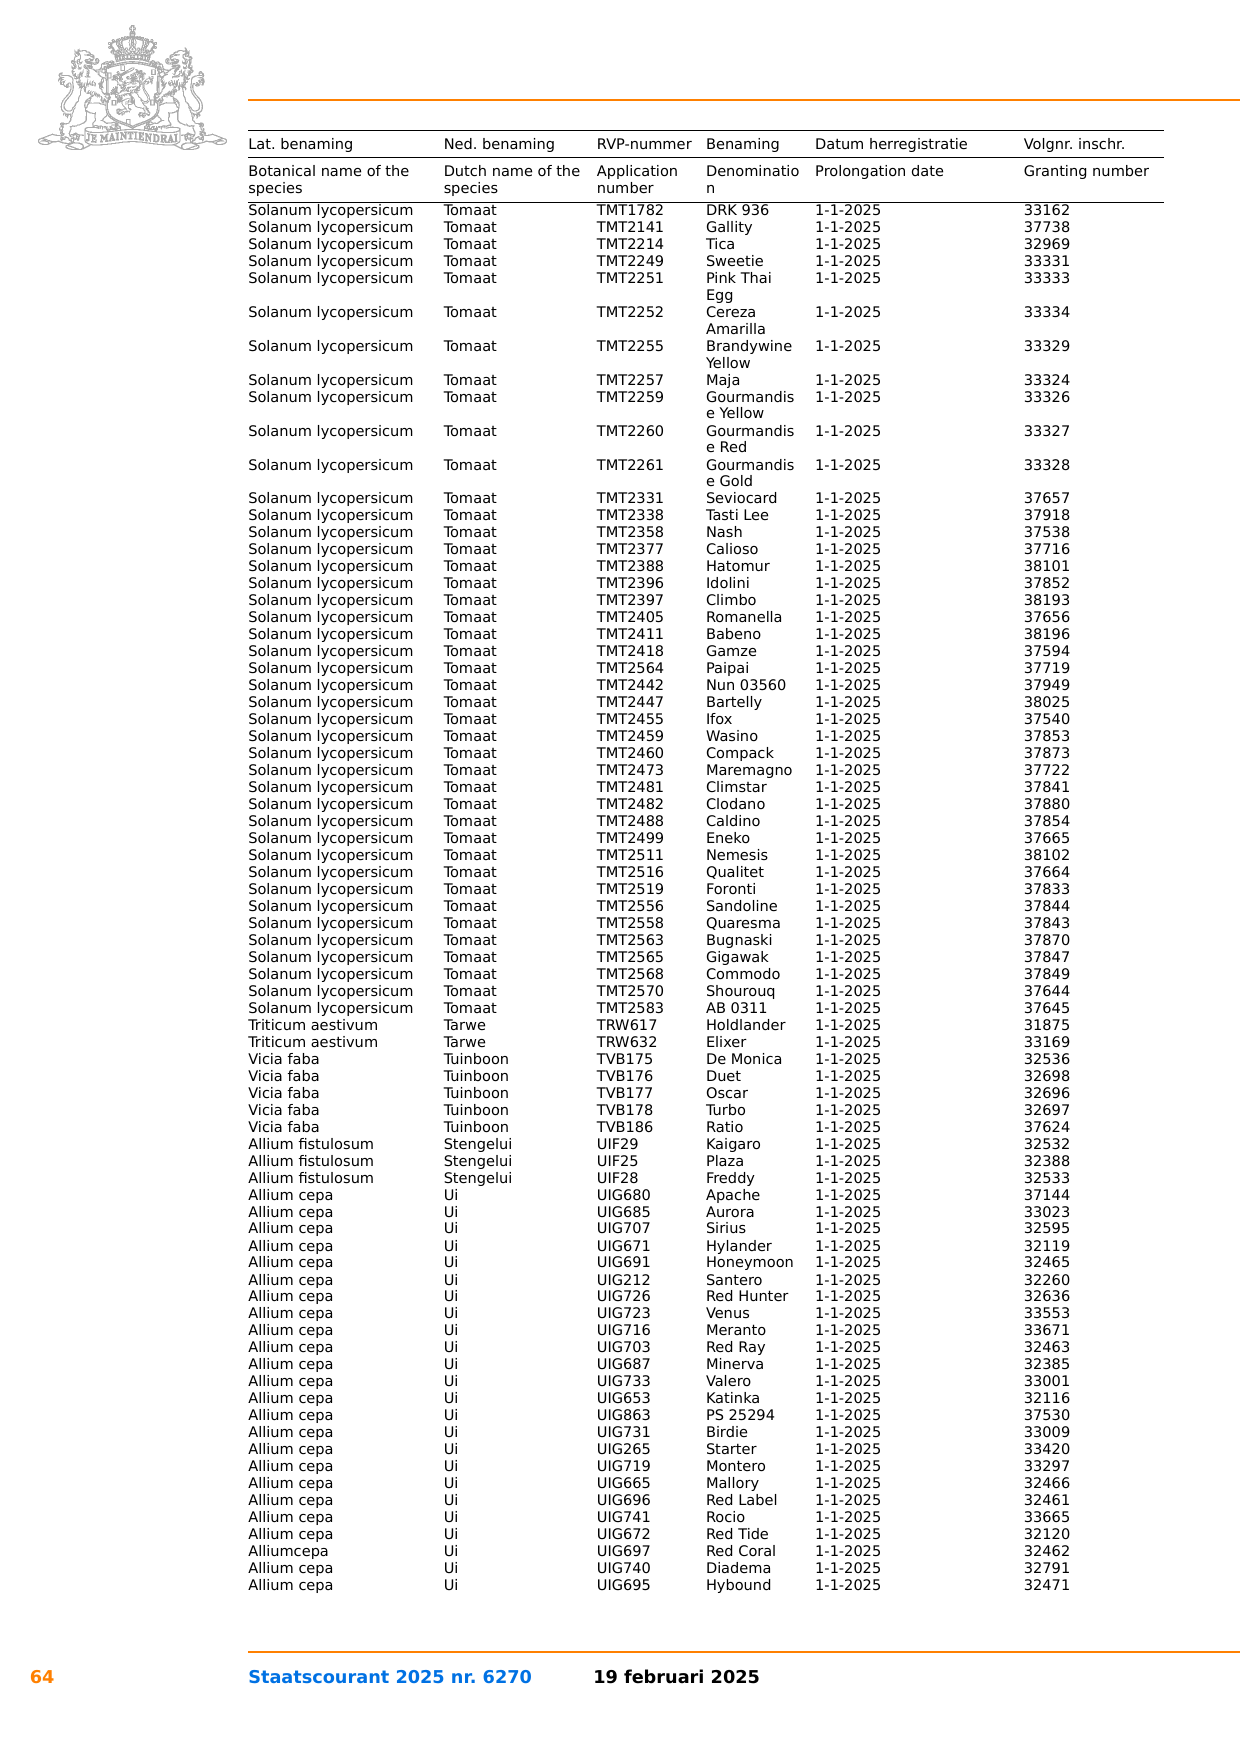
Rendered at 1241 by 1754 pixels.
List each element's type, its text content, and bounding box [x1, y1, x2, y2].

table_cell Eneko [700, 830, 809, 847]
table_cell 1-1-2025 [809, 779, 1018, 796]
table_cell 33665 [1018, 1509, 1163, 1526]
table_cell Ui [438, 1204, 591, 1220]
table_cell Solanum lycopersicum [248, 762, 438, 779]
table_cell TMT2396 [591, 575, 700, 592]
table_cell TMT2447 [591, 694, 700, 711]
table_cell Tarwe [438, 1017, 591, 1034]
table_cell Tuinboon [438, 1102, 591, 1118]
table_cell Nash [700, 524, 809, 541]
table_cell Apache [700, 1186, 809, 1203]
table_cell Ui [438, 1458, 591, 1475]
table_cell Tomaat [438, 219, 591, 236]
table_cell Tomaat [438, 643, 591, 660]
table_cell 1-1-2025 [809, 1526, 1018, 1543]
table_cell Tomaat [438, 456, 591, 490]
table_cell 1-1-2025 [809, 1441, 1018, 1458]
table_cell Shourouq [700, 983, 809, 1000]
table_cell 1-1-2025 [809, 1153, 1018, 1169]
table_cell TVB186 [591, 1119, 700, 1136]
table_cell Tomaat [438, 949, 591, 966]
table_cell 1-1-2025 [809, 236, 1018, 253]
table_cell UIG703 [591, 1339, 700, 1356]
table_cell Allium cepa [248, 1407, 438, 1424]
table_cell 1-1-2025 [809, 1271, 1018, 1288]
table_cell 1-1-2025 [809, 270, 1018, 303]
table_cell Solanum lycopersicum [248, 677, 438, 694]
table_cell UIF28 [591, 1170, 700, 1186]
table_cell Gigawak [700, 949, 809, 966]
table_cell 1-1-2025 [809, 592, 1018, 609]
table_cell 33333 [1018, 270, 1163, 303]
table_cell Solanum lycopersicum [248, 779, 438, 796]
table_cell 1-1-2025 [809, 1322, 1018, 1339]
table_cell TMT2338 [591, 507, 700, 524]
table_cell 1-1-2025 [809, 949, 1018, 966]
table_cell Solanum lycopersicum [248, 203, 438, 219]
table_cell 37719 [1018, 660, 1163, 677]
table_cell UIG653 [591, 1390, 700, 1407]
table_cell Paipai [700, 660, 809, 677]
table_cell Solanum lycopersicum [248, 1000, 438, 1017]
table_cell Tomaat [438, 915, 591, 932]
table_cell 32466 [1018, 1475, 1163, 1492]
table_cell 37645 [1018, 1000, 1163, 1017]
table_cell Red Label [700, 1492, 809, 1509]
table_cell Red Coral [700, 1543, 809, 1560]
table_cell 37847 [1018, 949, 1163, 966]
table_cell 1-1-2025 [809, 1170, 1018, 1186]
table_cell 33324 [1018, 371, 1163, 388]
table_cell Starter [700, 1441, 809, 1458]
table_cell Ui [438, 1254, 591, 1271]
table_cell 1-1-2025 [809, 813, 1018, 830]
table_cell Tomaat [438, 609, 591, 626]
table_cell 1-1-2025 [809, 389, 1018, 422]
table_cell 37880 [1018, 796, 1163, 813]
table_cell 1-1-2025 [809, 660, 1018, 677]
table_cell Ui [438, 1492, 591, 1509]
table_cell 37624 [1018, 1119, 1163, 1136]
table_cell Red Tide [700, 1526, 809, 1543]
table_cell Ui [438, 1339, 591, 1356]
table_cell Triticum aestivum [248, 1034, 438, 1051]
table_cell UIG697 [591, 1543, 700, 1560]
table_header RVP-nummer [591, 131, 700, 157]
table_cell Allium cepa [248, 1373, 438, 1390]
table_cell Allium cepa [248, 1186, 438, 1203]
table_cell 1-1-2025 [809, 1492, 1018, 1509]
table_cell 33327 [1018, 423, 1163, 456]
table_cell 1-1-2025 [809, 762, 1018, 779]
table_header Lat. benaming [248, 131, 438, 157]
table_cell TVB176 [591, 1068, 700, 1084]
table_cell Allium cepa [248, 1305, 438, 1322]
table_cell Allium cepa [248, 1458, 438, 1475]
table_cell TMT2377 [591, 541, 700, 558]
table_cell 32462 [1018, 1543, 1163, 1560]
table_cell TVB175 [591, 1051, 700, 1068]
table_cell Sandoline [700, 898, 809, 915]
table_cell Tuinboon [438, 1068, 591, 1084]
table_cell UIG863 [591, 1407, 700, 1424]
table_cell Solanum lycopersicum [248, 558, 438, 575]
table_cell Minerva [700, 1356, 809, 1373]
table_cell TMT2499 [591, 830, 700, 847]
table_cell Solanum lycopersicum [248, 847, 438, 864]
table_cell TMT2411 [591, 626, 700, 643]
table_cell Diadema [700, 1560, 809, 1577]
table_cell 33297 [1018, 1458, 1163, 1475]
table_cell Gamze [700, 643, 809, 660]
table_cell UIF25 [591, 1153, 700, 1169]
table_cell Solanum lycopersicum [248, 949, 438, 966]
table_cell 32595 [1018, 1220, 1163, 1237]
table_cell TMT2257 [591, 371, 700, 388]
table_cell TMT2358 [591, 524, 700, 541]
table_header Datum herregistratie [809, 131, 1018, 157]
table_cell Solanum lycopersicum [248, 253, 438, 269]
table_cell Solanum lycopersicum [248, 338, 438, 371]
table_cell 33328 [1018, 456, 1163, 490]
table_cell Allium cepa [248, 1322, 438, 1339]
table_cell Tomaat [438, 575, 591, 592]
table_cell TMT2565 [591, 949, 700, 966]
table_cell TRW632 [591, 1034, 700, 1051]
table_cell 38025 [1018, 694, 1163, 711]
table_cell UIG685 [591, 1204, 700, 1220]
table_cell Solanum lycopersicum [248, 219, 438, 236]
table_cell 32465 [1018, 1254, 1163, 1271]
table_cell TMT2255 [591, 338, 700, 371]
table_cell Seviocard [700, 490, 809, 507]
table_cell Solanum lycopersicum [248, 456, 438, 490]
table_cell Denomination [700, 158, 809, 202]
table_cell Ui [438, 1577, 591, 1594]
table_cell Tomaat [438, 270, 591, 303]
table_cell TMT2388 [591, 558, 700, 575]
table_cell Ratio [700, 1119, 809, 1136]
table_cell Quaresma [700, 915, 809, 932]
table_cell UIG726 [591, 1288, 700, 1305]
table_cell 1-1-2025 [809, 830, 1018, 847]
table_header Volgnr. inschr. [1018, 131, 1163, 157]
table_cell 32791 [1018, 1560, 1163, 1577]
table_cell TMT2481 [591, 779, 700, 796]
table_cell Nun 03560 [700, 677, 809, 694]
table_cell TMT2568 [591, 966, 700, 983]
table_cell Holdlander [700, 1017, 809, 1034]
table_cell 1-1-2025 [809, 728, 1018, 745]
table_cell 32698 [1018, 1068, 1163, 1084]
table_cell 32260 [1018, 1271, 1163, 1288]
table_cell 1-1-2025 [809, 1220, 1018, 1237]
table_cell Ui [438, 1526, 591, 1543]
table_cell 37844 [1018, 898, 1163, 915]
table_cell Santero [700, 1271, 809, 1288]
table_cell TMT2405 [591, 609, 700, 626]
table_cell Tarwe [438, 1034, 591, 1051]
table_cell 1-1-2025 [809, 1254, 1018, 1271]
table_cell Tomaat [438, 371, 591, 388]
table_cell Sweetie [700, 253, 809, 269]
table_cell TMT1782 [591, 203, 700, 219]
table_cell 1-1-2025 [809, 1543, 1018, 1560]
table_cell 1-1-2025 [809, 694, 1018, 711]
table_cell Solanum lycopersicum [248, 490, 438, 507]
table_cell Ui [438, 1271, 591, 1288]
table_cell Tomaat [438, 490, 591, 507]
table_cell Triticum aestivum [248, 1017, 438, 1034]
table_cell 37849 [1018, 966, 1163, 983]
table_cell Tasti Lee [700, 507, 809, 524]
table_cell UIG719 [591, 1458, 700, 1475]
table_cell 1-1-2025 [809, 1034, 1018, 1051]
table_cell UIG672 [591, 1526, 700, 1543]
table_cell 1-1-2025 [809, 490, 1018, 507]
table_cell UIG687 [591, 1356, 700, 1373]
table_cell 33331 [1018, 253, 1163, 269]
table_cell Tomaat [438, 304, 591, 337]
table_cell 37853 [1018, 728, 1163, 745]
table_cell Meranto [700, 1322, 809, 1339]
table_cell Ui [438, 1475, 591, 1492]
table_cell Gourmandise Yellow [700, 389, 809, 422]
table_cell Allium cepa [248, 1356, 438, 1373]
table_cell 37852 [1018, 575, 1163, 592]
table_cell UIG731 [591, 1424, 700, 1441]
table_cell TMT2570 [591, 983, 700, 1000]
table_cell TMT2141 [591, 219, 700, 236]
table_cell Solanum lycopersicum [248, 592, 438, 609]
table_cell Vicia faba [248, 1119, 438, 1136]
table_cell 31875 [1018, 1017, 1163, 1034]
table_cell 1-1-2025 [809, 711, 1018, 728]
table_cell Tomaat [438, 423, 591, 456]
table_cell 1-1-2025 [809, 575, 1018, 592]
table_cell Tomaat [438, 1000, 591, 1017]
table_cell TMT2331 [591, 490, 700, 507]
table_cell 37833 [1018, 881, 1163, 898]
table_cell Tomaat [438, 338, 591, 371]
table_cell 38101 [1018, 558, 1163, 575]
table_cell Brandywine Yellow [700, 338, 809, 371]
table_cell Allium cepa [248, 1509, 438, 1526]
table_header Ned. benaming [438, 131, 591, 157]
table_cell 38102 [1018, 847, 1163, 864]
table_cell Allium cepa [248, 1220, 438, 1237]
table_cell Allium cepa [248, 1288, 438, 1305]
table_cell Solanum lycopersicum [248, 813, 438, 830]
table_cell UIG723 [591, 1305, 700, 1322]
table_cell Tica [700, 236, 809, 253]
table_cell Solanum lycopersicum [248, 575, 438, 592]
table_cell PS 25294 [700, 1407, 809, 1424]
table_cell UIG212 [591, 1271, 700, 1288]
table_cell Tomaat [438, 881, 591, 898]
table_cell Allium fistulosum [248, 1170, 438, 1186]
table_cell Allium cepa [248, 1238, 438, 1254]
table_cell Hylander [700, 1238, 809, 1254]
table_cell Tomaat [438, 830, 591, 847]
table_cell Allium cepa [248, 1254, 438, 1271]
table_cell Solanum lycopersicum [248, 745, 438, 762]
table_cell Solanum lycopersicum [248, 830, 438, 847]
table_cell Solanum lycopersicum [248, 389, 438, 422]
table_cell UIG707 [591, 1220, 700, 1237]
table_cell 37530 [1018, 1407, 1163, 1424]
table_cell Red Hunter [700, 1288, 809, 1305]
table_cell TMT2249 [591, 253, 700, 269]
table_cell Hatomur [700, 558, 809, 575]
table_cell Pink Thai Egg [700, 270, 809, 303]
table_cell TRW617 [591, 1017, 700, 1034]
table_cell Tomaat [438, 389, 591, 422]
picture [38, 25, 227, 150]
table_cell Solanum lycopersicum [248, 643, 438, 660]
table_cell 1-1-2025 [809, 203, 1018, 219]
table_cell Ui [438, 1543, 591, 1560]
table_cell Qualitet [700, 864, 809, 881]
table_cell Ui [438, 1305, 591, 1322]
table_cell Honeymoon [700, 1254, 809, 1271]
table_cell 1-1-2025 [809, 898, 1018, 915]
table_cell Tomaat [438, 813, 591, 830]
table_cell 1-1-2025 [809, 966, 1018, 983]
table_cell UIG716 [591, 1322, 700, 1339]
table_cell TMT2516 [591, 864, 700, 881]
table_cell 32471 [1018, 1577, 1163, 1594]
table_cell 1-1-2025 [809, 745, 1018, 762]
table_cell 1-1-2025 [809, 1017, 1018, 1034]
table_cell 1-1-2025 [809, 1000, 1018, 1017]
table_cell Tomaat [438, 203, 591, 219]
table_cell Tomaat [438, 847, 591, 864]
table_cell TMT2459 [591, 728, 700, 745]
table_cell Cereza Amarilla [700, 304, 809, 337]
table_cell Oscar [700, 1085, 809, 1102]
table_cell Ui [438, 1560, 591, 1577]
table_cell 37664 [1018, 864, 1163, 881]
table_cell 38196 [1018, 626, 1163, 643]
table_cell TMT2488 [591, 813, 700, 830]
table_cell Gallity [700, 219, 809, 236]
table_cell Alliumcepa [248, 1543, 438, 1560]
table_cell 32385 [1018, 1356, 1163, 1373]
table_cell TMT2455 [591, 711, 700, 728]
table_cell TVB177 [591, 1085, 700, 1102]
table_cell Ui [438, 1322, 591, 1339]
table_cell 33162 [1018, 203, 1163, 219]
table_cell Tuinboon [438, 1119, 591, 1136]
table_cell 37841 [1018, 779, 1163, 796]
table_cell Vicia faba [248, 1068, 438, 1084]
table_cell 32697 [1018, 1102, 1163, 1118]
table_cell 1-1-2025 [809, 541, 1018, 558]
table_cell 1-1-2025 [809, 881, 1018, 898]
table_cell Tomaat [438, 762, 591, 779]
table_cell Nemesis [700, 847, 809, 864]
table_cell Gourmandise Gold [700, 456, 809, 490]
table_cell 1-1-2025 [809, 1407, 1018, 1424]
table_cell Tomaat [438, 524, 591, 541]
table_cell Allium fistulosum [248, 1136, 438, 1152]
table_cell Vicia faba [248, 1102, 438, 1118]
table_cell 1-1-2025 [809, 1119, 1018, 1136]
table_cell UIG695 [591, 1577, 700, 1594]
table_cell Bartelly [700, 694, 809, 711]
table_cell 1-1-2025 [809, 1204, 1018, 1220]
table_cell Commodo [700, 966, 809, 983]
table_cell TMT2556 [591, 898, 700, 915]
table_cell Foronti [700, 881, 809, 898]
table_cell 32120 [1018, 1526, 1163, 1543]
table_cell Allium cepa [248, 1475, 438, 1492]
table_cell Climstar [700, 779, 809, 796]
table_cell 1-1-2025 [809, 1458, 1018, 1475]
table_cell Solanum lycopersicum [248, 711, 438, 728]
table_cell TMT2558 [591, 915, 700, 932]
table_cell Red Ray [700, 1339, 809, 1356]
table_cell 1-1-2025 [809, 643, 1018, 660]
table_cell 37657 [1018, 490, 1163, 507]
table_cell 1-1-2025 [809, 677, 1018, 694]
table_cell Freddy [700, 1170, 809, 1186]
table_cell 37870 [1018, 932, 1163, 949]
table_cell 1-1-2025 [809, 1509, 1018, 1526]
table_cell Valero [700, 1373, 809, 1390]
table_cell Tomaat [438, 677, 591, 694]
table_cell Tuinboon [438, 1051, 591, 1068]
table_cell Allium cepa [248, 1492, 438, 1509]
table_cell 1-1-2025 [809, 983, 1018, 1000]
table_cell 1-1-2025 [809, 219, 1018, 236]
table_cell DRK 936 [700, 203, 809, 219]
table_cell 32636 [1018, 1288, 1163, 1305]
table_cell Ui [438, 1186, 591, 1203]
table_cell 37540 [1018, 711, 1163, 728]
table_cell 1-1-2025 [809, 932, 1018, 949]
table_cell 1-1-2025 [809, 1424, 1018, 1441]
table_cell Ui [438, 1238, 591, 1254]
table_cell Ui [438, 1288, 591, 1305]
table_cell 1-1-2025 [809, 864, 1018, 881]
table_cell TMT2259 [591, 389, 700, 422]
table_cell TMT2442 [591, 677, 700, 694]
table_cell TMT2519 [591, 881, 700, 898]
table_cell 1-1-2025 [809, 423, 1018, 456]
table_cell De Monica [700, 1051, 809, 1068]
table_cell TMT2563 [591, 932, 700, 949]
table_cell Ui [438, 1424, 591, 1441]
table_cell 1-1-2025 [809, 1238, 1018, 1254]
table_cell Tomaat [438, 626, 591, 643]
table_cell 1-1-2025 [809, 1305, 1018, 1322]
table_cell 1-1-2025 [809, 338, 1018, 371]
table_cell UIG741 [591, 1509, 700, 1526]
table_cell TMT2564 [591, 660, 700, 677]
table_cell Duet [700, 1068, 809, 1084]
table_cell Tomaat [438, 898, 591, 915]
table_cell 32536 [1018, 1051, 1163, 1068]
table_cell 1-1-2025 [809, 1475, 1018, 1492]
table_cell 1-1-2025 [809, 507, 1018, 524]
table_cell Allium cepa [248, 1577, 438, 1594]
table_cell Solanum lycopersicum [248, 983, 438, 1000]
table_cell Tomaat [438, 983, 591, 1000]
table_cell Rocio [700, 1509, 809, 1526]
table_cell UIG665 [591, 1475, 700, 1492]
table_cell 33553 [1018, 1305, 1163, 1322]
table_cell Babeno [700, 626, 809, 643]
table_cell 38193 [1018, 592, 1163, 609]
table_cell Ui [438, 1390, 591, 1407]
table_cell 32696 [1018, 1085, 1163, 1102]
table_cell Tomaat [438, 541, 591, 558]
table_cell Kaigaro [700, 1136, 809, 1152]
table_cell TMT2418 [591, 643, 700, 660]
table_cell 32533 [1018, 1170, 1163, 1186]
table_cell Tomaat [438, 558, 591, 575]
table_header Benaming [700, 131, 809, 157]
table_cell Solanum lycopersicum [248, 507, 438, 524]
table_cell Ui [438, 1441, 591, 1458]
table_cell Tomaat [438, 236, 591, 253]
table_cell Stengelui [438, 1170, 591, 1186]
table_cell 32969 [1018, 236, 1163, 253]
table_cell 32119 [1018, 1238, 1163, 1254]
table_cell TMT2511 [591, 847, 700, 864]
table_cell 33169 [1018, 1034, 1163, 1051]
table_cell Solanum lycopersicum [248, 626, 438, 643]
table_cell 1-1-2025 [809, 253, 1018, 269]
table_cell TMT2260 [591, 423, 700, 456]
table_cell 1-1-2025 [809, 609, 1018, 626]
table_cell 37843 [1018, 915, 1163, 932]
table_cell UIG691 [591, 1254, 700, 1271]
table_cell Solanum lycopersicum [248, 524, 438, 541]
table_cell Gourmandise Red [700, 423, 809, 456]
table_cell Calioso [700, 541, 809, 558]
table_cell Solanum lycopersicum [248, 660, 438, 677]
table_cell 1-1-2025 [809, 847, 1018, 864]
table_cell Botanical name of the species [248, 158, 438, 202]
table_cell Bugnaski [700, 932, 809, 949]
table_cell 1-1-2025 [809, 626, 1018, 643]
table_cell TMT2583 [591, 1000, 700, 1017]
table_cell 32461 [1018, 1492, 1163, 1509]
table_cell Elixer [700, 1034, 809, 1051]
table_cell 1-1-2025 [809, 558, 1018, 575]
table_cell Tuinboon [438, 1085, 591, 1102]
table_cell 1-1-2025 [809, 456, 1018, 490]
table_cell 37665 [1018, 830, 1163, 847]
table_cell TMT2482 [591, 796, 700, 813]
table_cell Dutch name of the species [438, 158, 591, 202]
table_cell Ui [438, 1356, 591, 1373]
table_cell 33334 [1018, 304, 1163, 337]
table_cell Plaza [700, 1153, 809, 1169]
table_cell Vicia faba [248, 1085, 438, 1102]
table_cell Solanum lycopersicum [248, 864, 438, 881]
table_cell 37738 [1018, 219, 1163, 236]
table_cell TMT2460 [591, 745, 700, 762]
table_cell Allium cepa [248, 1560, 438, 1577]
table_cell TMT2397 [591, 592, 700, 609]
table_cell Hybound [700, 1577, 809, 1594]
table_cell Allium cepa [248, 1526, 438, 1543]
table_cell Solanum lycopersicum [248, 609, 438, 626]
table_cell Tomaat [438, 864, 591, 881]
table_cell Solanum lycopersicum [248, 541, 438, 558]
table_cell Tomaat [438, 932, 591, 949]
table_cell 37873 [1018, 745, 1163, 762]
table_cell TMT2251 [591, 270, 700, 303]
table_cell Solanum lycopersicum [248, 236, 438, 253]
table_cell Allium cepa [248, 1339, 438, 1356]
table_cell Stengelui [438, 1153, 591, 1169]
table_cell 1-1-2025 [809, 371, 1018, 388]
table_cell 37594 [1018, 643, 1163, 660]
table_cell Solanum lycopersicum [248, 915, 438, 932]
table_cell UIG696 [591, 1492, 700, 1509]
table_cell Solanum lycopersicum [248, 796, 438, 813]
table_cell 32463 [1018, 1339, 1163, 1356]
table_cell Mallory [700, 1475, 809, 1492]
table_cell 1-1-2025 [809, 1390, 1018, 1407]
table_cell Tomaat [438, 592, 591, 609]
table_cell 1-1-2025 [809, 1051, 1018, 1068]
table_cell UIF29 [591, 1136, 700, 1152]
table_cell 37538 [1018, 524, 1163, 541]
table_cell Compack [700, 745, 809, 762]
table_cell Stengelui [438, 1136, 591, 1152]
table_cell Sirius [700, 1220, 809, 1237]
table_cell Vicia faba [248, 1051, 438, 1068]
table_cell Tomaat [438, 694, 591, 711]
table_cell Maja [700, 371, 809, 388]
table_cell Prolongation date [809, 158, 1018, 202]
table_cell 1-1-2025 [809, 1577, 1018, 1594]
table_cell 37716 [1018, 541, 1163, 558]
table_cell 1-1-2025 [809, 1560, 1018, 1577]
table_cell 32116 [1018, 1390, 1163, 1407]
table_cell 1-1-2025 [809, 1339, 1018, 1356]
table_cell 1-1-2025 [809, 1068, 1018, 1084]
table_cell UIG733 [591, 1373, 700, 1390]
table_cell 37144 [1018, 1186, 1163, 1203]
table_cell Climbo [700, 592, 809, 609]
table_cell 1-1-2025 [809, 1136, 1018, 1152]
table_cell Solanum lycopersicum [248, 898, 438, 915]
table_cell Ui [438, 1373, 591, 1390]
table_cell Allium fistulosum [248, 1153, 438, 1169]
table_cell UIG265 [591, 1441, 700, 1458]
table_cell Solanum lycopersicum [248, 270, 438, 303]
table_cell Solanum lycopersicum [248, 694, 438, 711]
table_cell 1-1-2025 [809, 796, 1018, 813]
table_cell Allium cepa [248, 1390, 438, 1407]
table_cell 1-1-2025 [809, 524, 1018, 541]
table_cell TVB178 [591, 1102, 700, 1118]
table_cell Ui [438, 1220, 591, 1237]
table_cell Application number [591, 158, 700, 202]
table_cell 1-1-2025 [809, 1102, 1018, 1118]
table_cell Solanum lycopersicum [248, 423, 438, 456]
table_cell Maremagno [700, 762, 809, 779]
table_cell 1-1-2025 [809, 1356, 1018, 1373]
table_cell 37722 [1018, 762, 1163, 779]
table_cell Romanella [700, 609, 809, 626]
table_cell Birdie [700, 1424, 809, 1441]
table_cell 33420 [1018, 1441, 1163, 1458]
table_cell AB 0311 [700, 1000, 809, 1017]
table_cell Venus [700, 1305, 809, 1322]
table_cell Solanum lycopersicum [248, 966, 438, 983]
table_cell Tomaat [438, 966, 591, 983]
table_cell Tomaat [438, 507, 591, 524]
table_cell Ifox [700, 711, 809, 728]
table_cell 1-1-2025 [809, 1373, 1018, 1390]
table_cell Tomaat [438, 745, 591, 762]
table_cell 33329 [1018, 338, 1163, 371]
table_cell Katinka [700, 1390, 809, 1407]
table_cell Tomaat [438, 779, 591, 796]
table_cell Aurora [700, 1204, 809, 1220]
table_cell Montero [700, 1458, 809, 1475]
table_cell Allium cepa [248, 1424, 438, 1441]
table_cell 33009 [1018, 1424, 1163, 1441]
table_cell Idolini [700, 575, 809, 592]
table_cell 1-1-2025 [809, 915, 1018, 932]
table_cell Solanum lycopersicum [248, 881, 438, 898]
table_cell Ui [438, 1407, 591, 1424]
table_cell UIG680 [591, 1186, 700, 1203]
table_cell Solanum lycopersicum [248, 304, 438, 337]
table_cell Tomaat [438, 253, 591, 269]
table_cell Turbo [700, 1102, 809, 1118]
table_cell 37949 [1018, 677, 1163, 694]
table_cell 37656 [1018, 609, 1163, 626]
table_cell Allium cepa [248, 1271, 438, 1288]
table_cell 37854 [1018, 813, 1163, 830]
table_cell Tomaat [438, 660, 591, 677]
table_cell Tomaat [438, 728, 591, 745]
table_cell Solanum lycopersicum [248, 932, 438, 949]
table_cell Wasino [700, 728, 809, 745]
table_cell 33671 [1018, 1322, 1163, 1339]
table_cell Granting number [1018, 158, 1163, 202]
table_cell Tomaat [438, 711, 591, 728]
table_cell TMT2473 [591, 762, 700, 779]
table_cell 37644 [1018, 983, 1163, 1000]
table_cell UIG671 [591, 1238, 700, 1254]
table_cell Clodano [700, 796, 809, 813]
table_cell UIG740 [591, 1560, 700, 1577]
table_cell 37918 [1018, 507, 1163, 524]
table_cell Ui [438, 1509, 591, 1526]
table_cell Solanum lycopersicum [248, 371, 438, 388]
table_cell 33001 [1018, 1373, 1163, 1390]
table_cell 1-1-2025 [809, 1186, 1018, 1203]
table_cell Caldino [700, 813, 809, 830]
table_cell 32388 [1018, 1153, 1163, 1169]
table_cell 33023 [1018, 1204, 1163, 1220]
table_cell 1-1-2025 [809, 1085, 1018, 1102]
table_cell TMT2252 [591, 304, 700, 337]
table_cell Solanum lycopersicum [248, 728, 438, 745]
table_cell Tomaat [438, 796, 591, 813]
table_cell Allium cepa [248, 1441, 438, 1458]
table_cell 1-1-2025 [809, 1288, 1018, 1305]
table_cell 33326 [1018, 389, 1163, 422]
table_cell TMT2214 [591, 236, 700, 253]
table_cell TMT2261 [591, 456, 700, 490]
table_cell Allium cepa [248, 1204, 438, 1220]
table_cell 32532 [1018, 1136, 1163, 1152]
table_cell 1-1-2025 [809, 304, 1018, 337]
